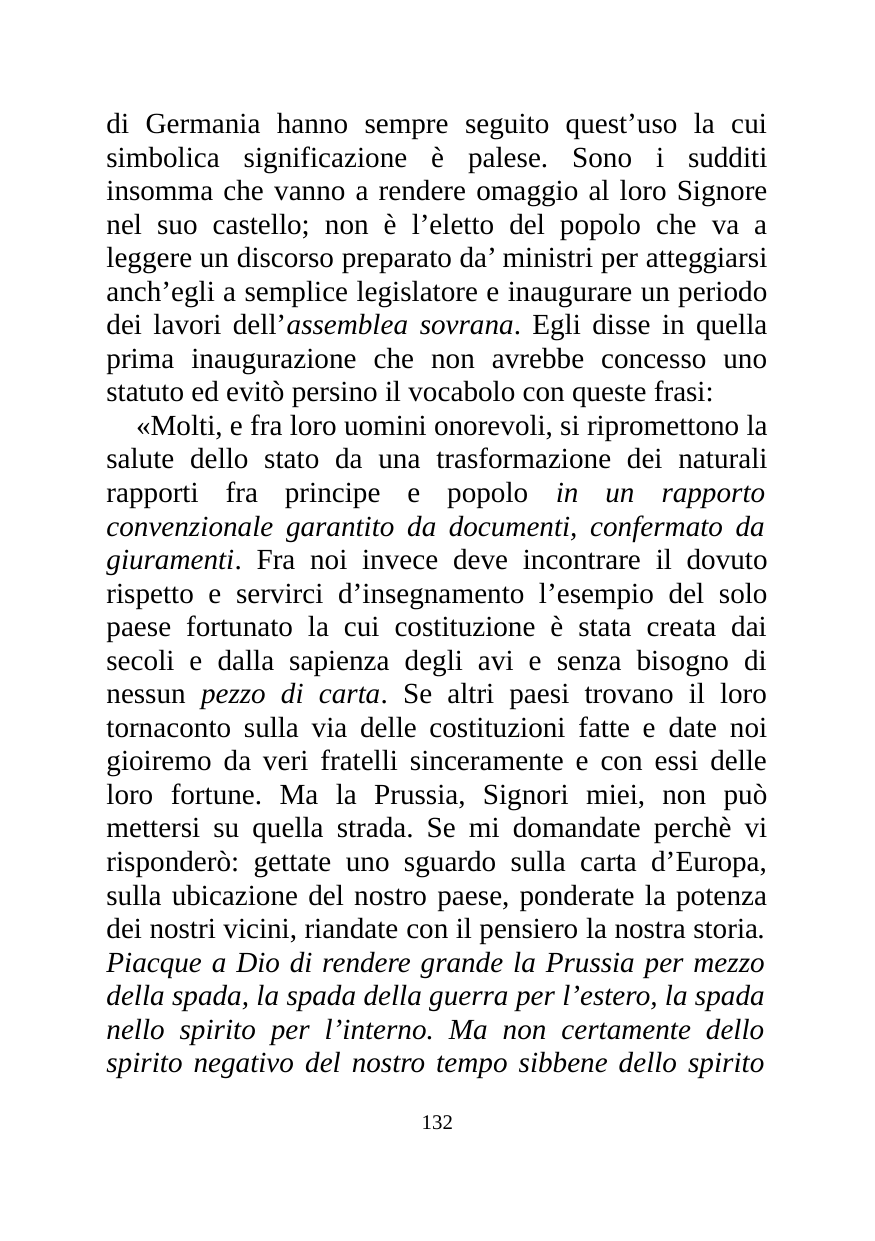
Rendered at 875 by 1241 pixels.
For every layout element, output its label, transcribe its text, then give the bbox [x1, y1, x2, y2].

text «Molti, e fra loro uomini onorevoli, si ripromettono la salute dello stato da una trasformazione dei naturali rapporti fra principe e popolo in un rapporto convenzionale garantito da documenti, confermato da giuramenti. Fra noi invece deve incontrare il dovuto rispetto e servirci d’insegnamento l’esempio del solo paese fortunato la cui costituzione è stata creata dai secoli e dalla sapienza degli avi e senza bisogno di nessun pezzo di carta. Se altri paesi trovano il loro tornaconto sulla via delle costituzioni fatte e date noi gioiremo da veri fratelli sinceramente e con essi delle loro fortune. Ma la Prussia, Signori miei, non può mettersi su quella strada. Se mi domandate perchè vi risponderò: gettate uno sguardo sulla carta d’Europa, sulla ubicazione del nostro paese, ponderate la potenza dei nostri vicini, riandate con il pensiero la nostra storia. Piacque a Dio di rendere grande la Prussia per mezzo della spada, la spada della guerra per l’estero, la spada nello spirito per l’interno. Ma non certamente dello spirito negativo del nostro tempo sibbene dello spirito [106, 408, 768, 1079]
text di Germania hanno sempre seguito quest’uso la cui simbolica significazione è palese. Sono i sudditi insomma che vanno a rendere omaggio al loro Signore nel suo castello; non è l’eletto del popolo che va a leggere un discorso preparato da’ ministri per atteggiarsi anch’egli a semplice legislatore e inaugurare un periodo dei lavori dell’assemblea sovrana. Egli disse in quella prima inaugurazione che non avrebbe concesso uno statuto ed evitò persino il vocabolo con queste frasi: [106, 106, 768, 408]
